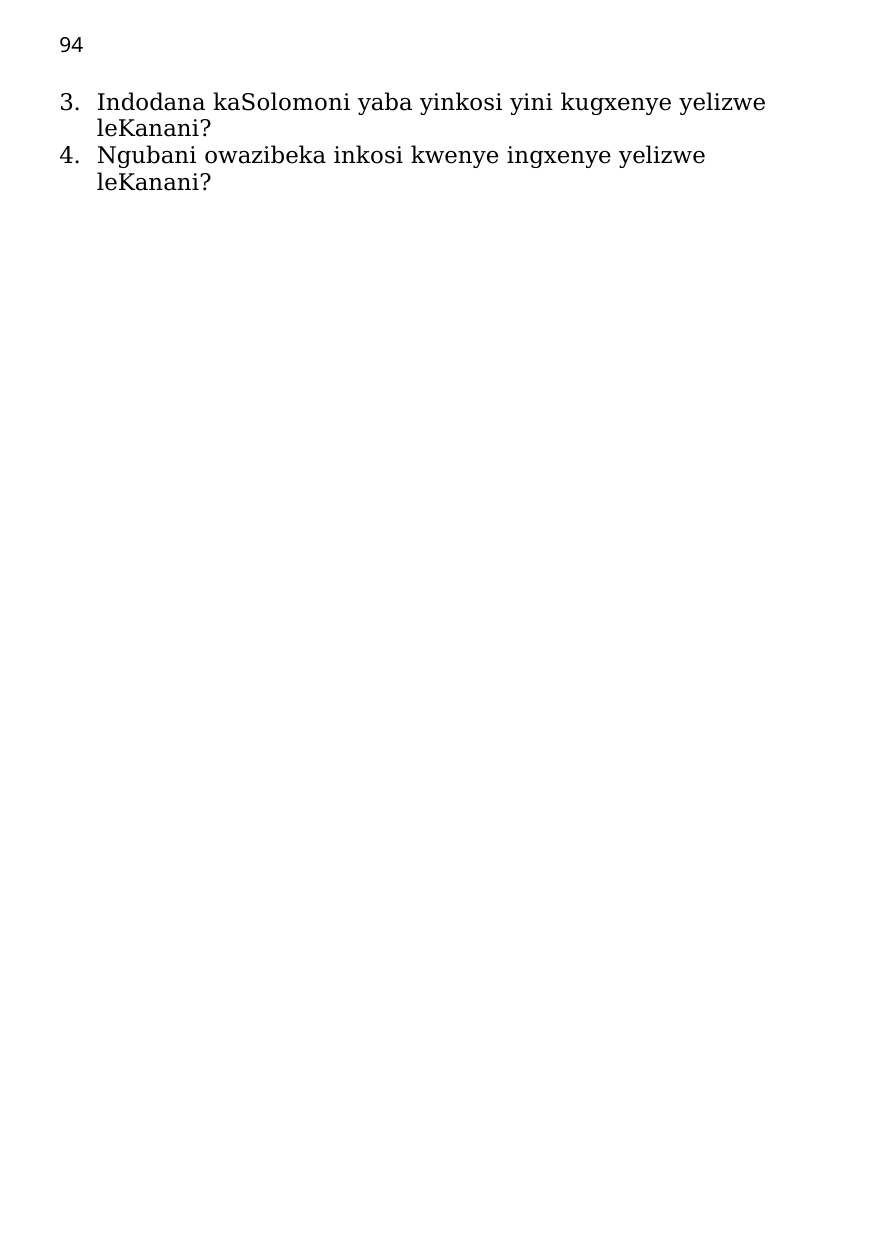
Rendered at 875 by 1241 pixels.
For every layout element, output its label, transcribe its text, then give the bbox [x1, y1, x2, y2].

list Ngubani owazibeka inkosi kwenye ingxenye yelizwe leKanani? [59, 142, 791, 196]
list Indodana kaSolomoni yaba yinkosi yini kugxenye yelizwe leKanani? [59, 88, 791, 142]
